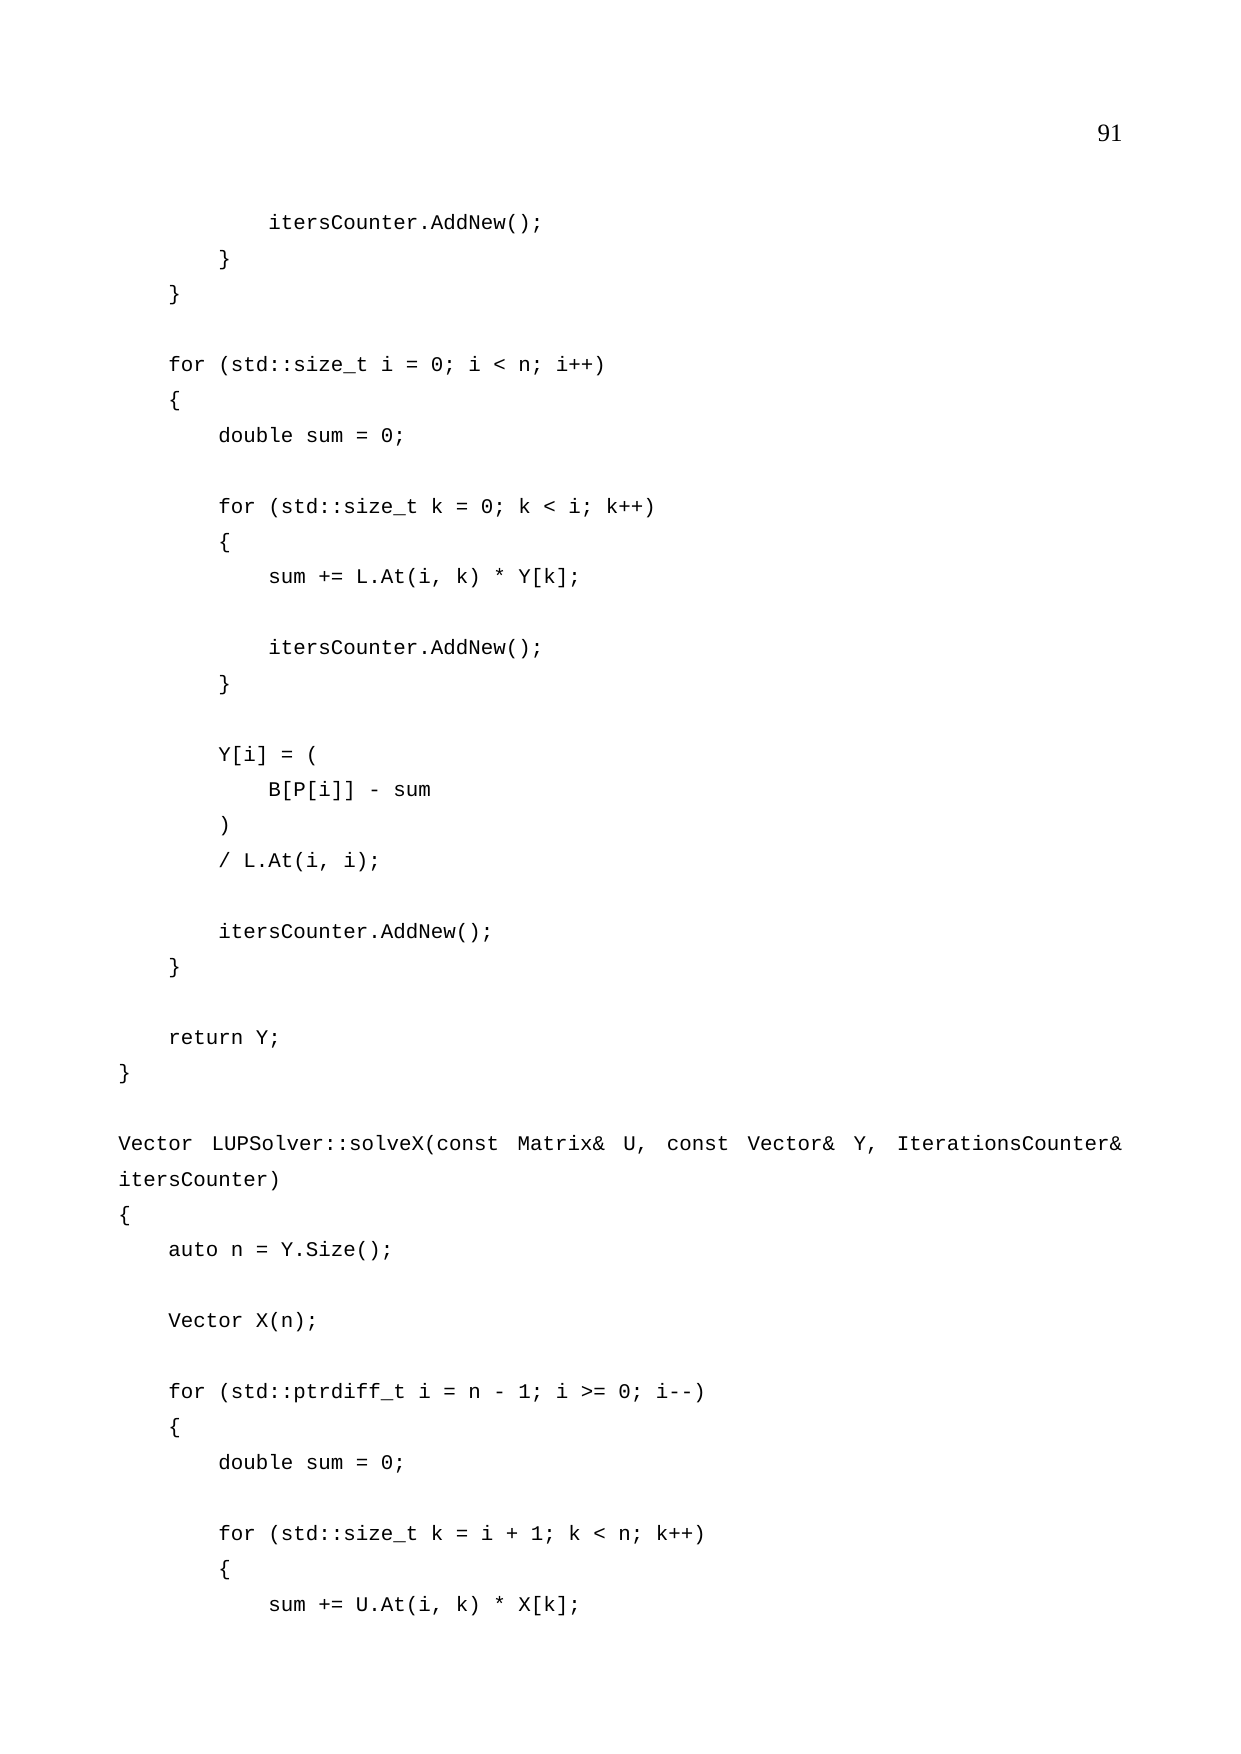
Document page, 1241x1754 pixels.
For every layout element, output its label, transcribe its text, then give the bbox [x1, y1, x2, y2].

text / L.At(i, i); [118, 850, 1122, 873]
text } [118, 956, 1122, 980]
text { [118, 531, 1122, 555]
text auto n = Y.Size(); [118, 1239, 1122, 1263]
text itersCounter.AddNew(); [118, 921, 1122, 944]
text } [118, 283, 1122, 307]
text { [118, 1416, 1122, 1440]
text Vector X(n); [118, 1310, 1122, 1334]
text { [118, 1558, 1122, 1582]
text B[P[i]] - sum [118, 779, 1122, 803]
text return Y; [118, 1027, 1122, 1051]
text sum += L.At(i, k) * Y[k]; [118, 566, 1122, 590]
text sum += U.At(i, k) * X[k]; [118, 1593, 1122, 1617]
text for (std::size_t k = i + 1; k < n; k++) [118, 1523, 1122, 1546]
text } [118, 248, 1122, 271]
text double sum = 0; [118, 425, 1122, 448]
text { [118, 1204, 1122, 1228]
text Vector LUPSolver::solveX(const Matrix& U, const Vector& Y, IterationsCounter& itersCounter) [118, 1133, 1122, 1192]
text } [118, 1062, 1122, 1086]
text ) [118, 814, 1122, 838]
text } [118, 673, 1122, 696]
text for (std::size_t i = 0; i < n; i++) [118, 354, 1122, 378]
text double sum = 0; [118, 1452, 1122, 1476]
text itersCounter.AddNew(); [118, 212, 1122, 236]
text Y[i] = ( [118, 743, 1122, 767]
text for (std::ptrdiff_t i = n - 1; i >= 0; i--) [118, 1381, 1122, 1405]
text for (std::size_t k = 0; k < i; k++) [118, 496, 1122, 519]
text itersCounter.AddNew(); [118, 637, 1122, 661]
text { [118, 389, 1122, 413]
